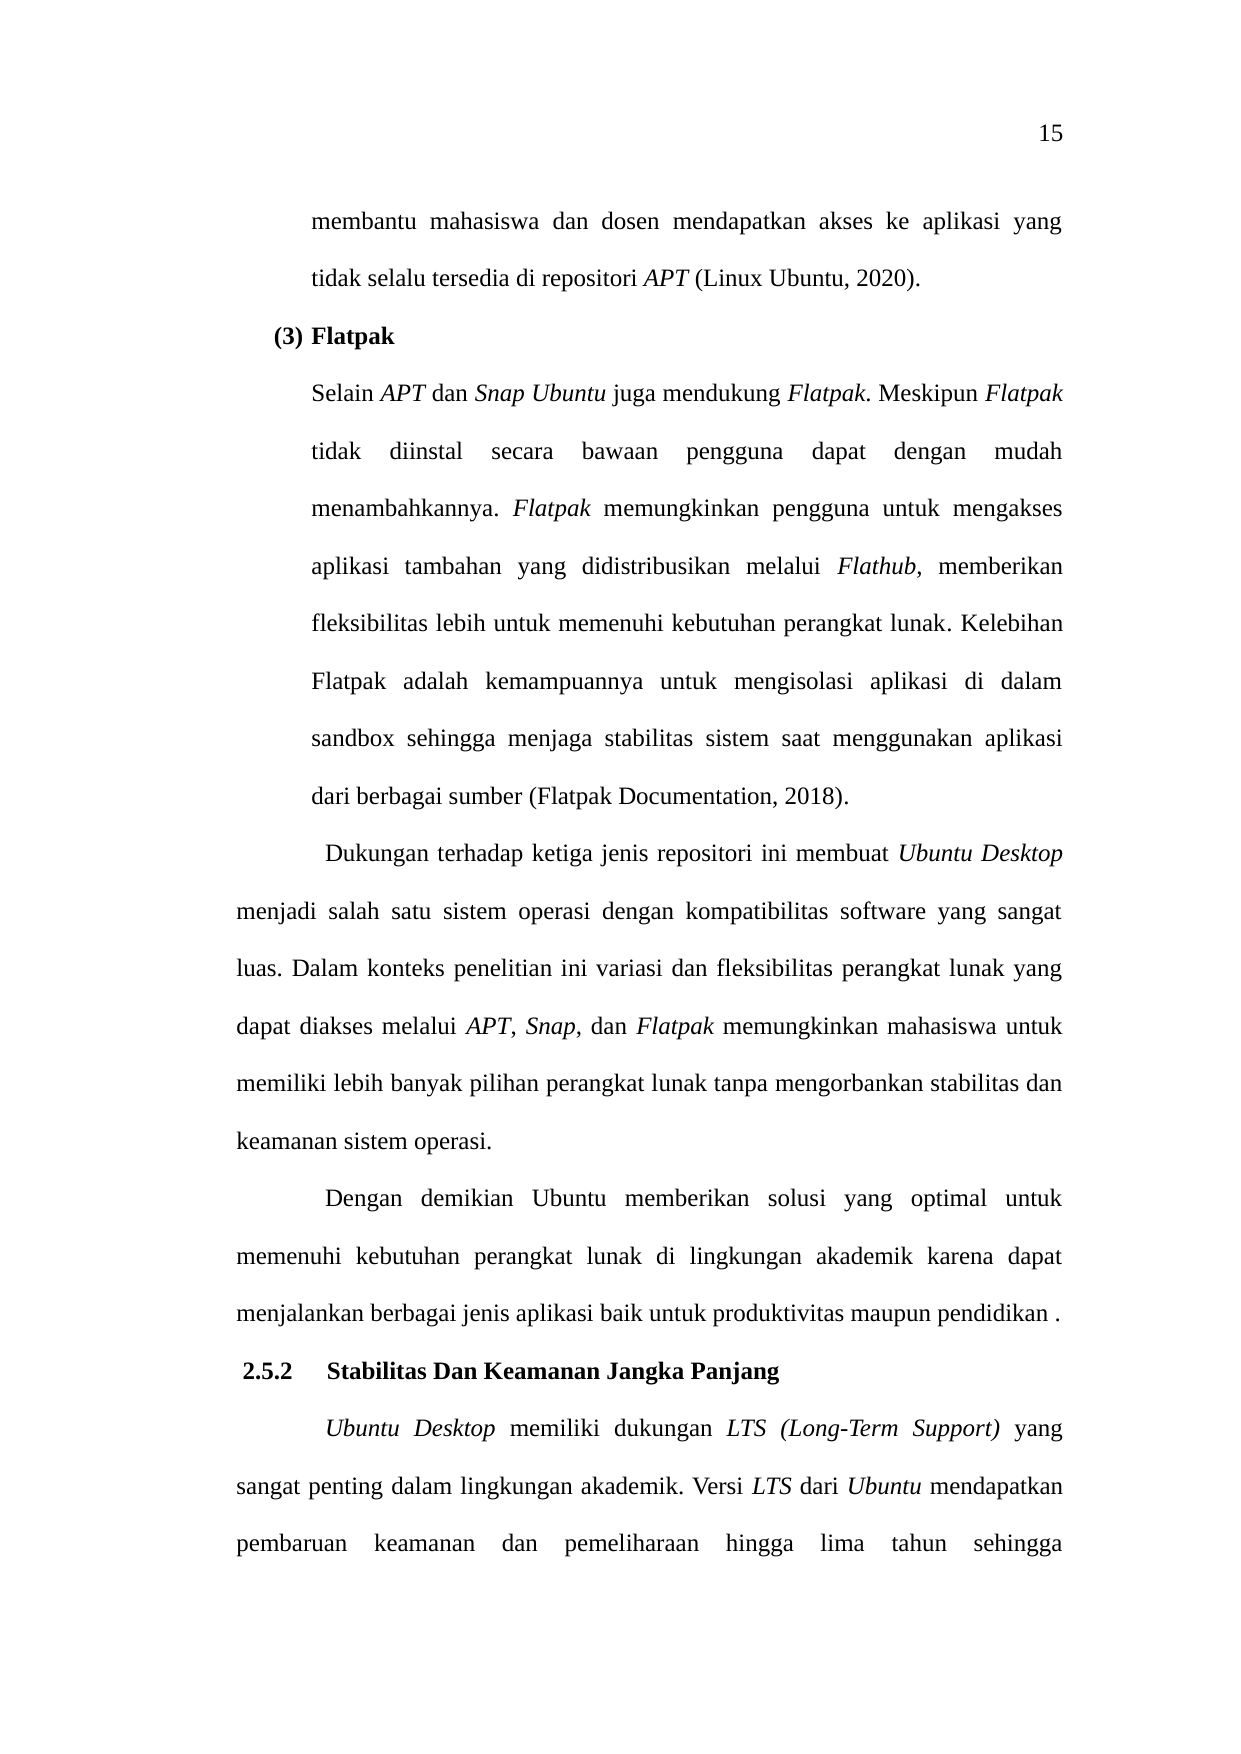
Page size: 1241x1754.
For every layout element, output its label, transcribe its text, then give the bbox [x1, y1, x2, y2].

subtitle Stabilitas dan Keamanan Jangka Panjang [236, 1356, 1063, 1385]
text Dukungan terhadap ketiga jenis repositori ini membuat Ubuntu Desktop menjadi salah satu sistem operasi dengan kompatibilitas software yang sangat luas. Dalam konteks penelitian ini variasi dan fleksibilitas perangkat lunak yang dapat diakses melalui APT, Snap, dan Flatpak memungkinkan mahasiswa untuk memiliki lebih banyak pilihan perangkat lunak tanpa mengorbankan stabilitas dan keamanan sistem operasi. [236, 838, 1063, 1155]
text Dengan demikian Ubuntu memberikan solusi yang optimal untuk memenuhi kebutuhan perangkat lunak di lingkungan akademik karena dapat menjalankan berbagai jenis aplikasi baik untuk produktivitas maupun pendidikan . [236, 1183, 1063, 1327]
text Ubuntu Desktop memiliki dukungan LTS (Long-Term Support) yang sangat penting dalam lingkungan akademik. Versi LTS dari Ubuntu mendapatkan pembaruan keamanan dan pemeliharaan hingga lima tahun sehingga [236, 1413, 1063, 1557]
list Flatpak Selain APT dan Snap Ubuntu juga mendukung Flatpak. Meskipun Flatpak tidak diinstal secara bawaan pengguna dapat dengan mudah menambahkannya. Flatpak memungkinkan pengguna untuk mengakses aplikasi tambahan yang didistribusikan melalui Flathub, memberikan fleksibilitas lebih untuk memenuhi kebutuhan perangkat lunak. Kelebihan Flatpak adalah kemampuannya untuk mengisolasi aplikasi di dalam sandbox sehingga menjaga stabilitas sistem saat menggunakan aplikasi dari berbagai sumber (Flatpak Documentation, 2018). [274, 321, 1063, 810]
list membantu mahasiswa dan dosen mendapatkan akses ke aplikasi yang tidak selalu tersedia di repositori APT (Linux Ubuntu, 2020)⁠. [274, 206, 1063, 292]
